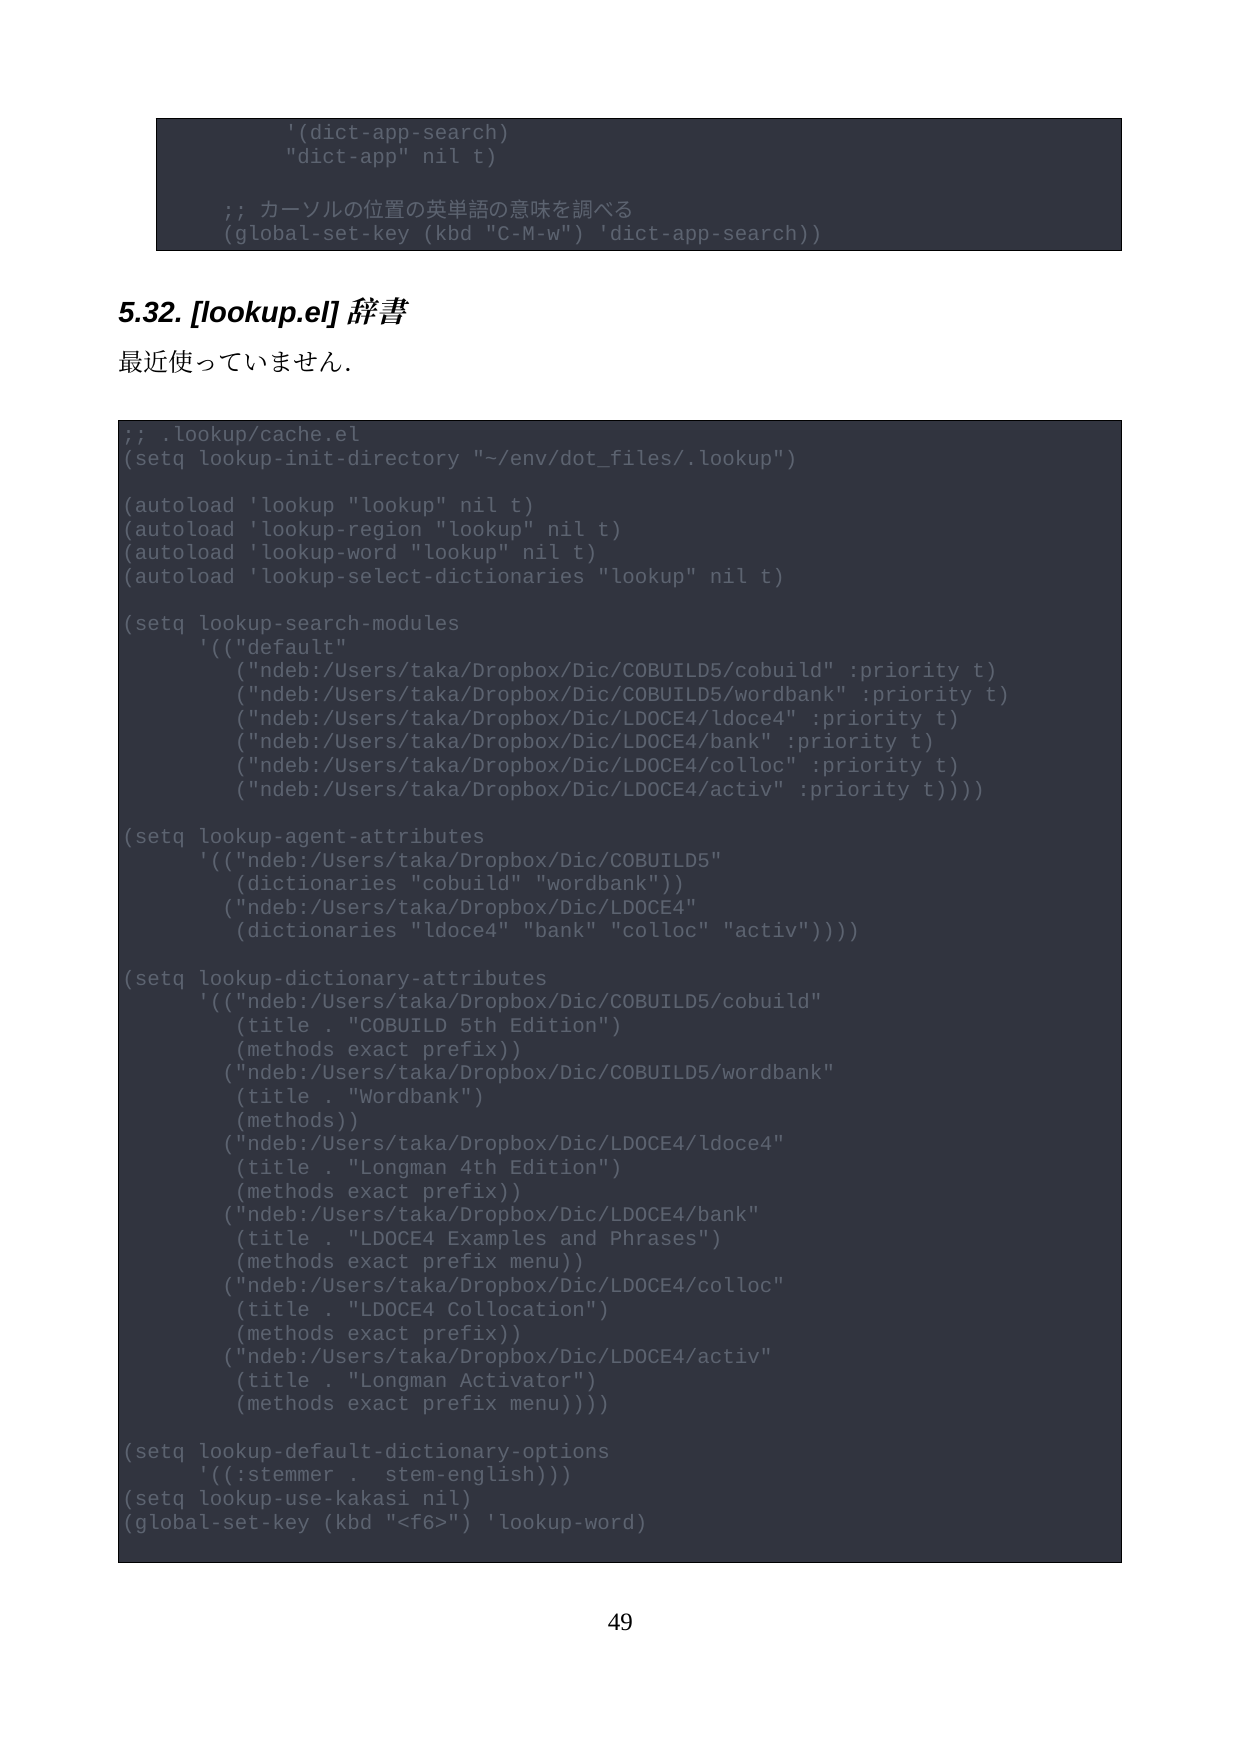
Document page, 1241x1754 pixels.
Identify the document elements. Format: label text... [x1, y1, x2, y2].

text (setq lookup-dictionary-attributes [119, 964, 1121, 987]
text ("ndeb:/Users/taka/Dropbox/Dic/LDOCE4/ldoce4" :priority t) [119, 704, 1121, 727]
text (methods exact prefix)) [119, 1177, 1121, 1200]
text ("ndeb:/Users/taka/Dropbox/Dic/COBUILD5/cobuild" :priority t) [119, 656, 1121, 680]
text ("ndeb:/Users/taka/Dropbox/Dic/LDOCE4" [119, 893, 1121, 917]
text ("ndeb:/Users/taka/Dropbox/Dic/LDOCE4/bank" :priority t) [119, 727, 1121, 751]
list (global-set-key (kbd "C-M-w") 'dict-app-search)) [157, 219, 1121, 250]
text (dictionaries "cobuild" "wordbank")) [119, 869, 1121, 893]
text (setq lookup-use-kakasi nil) [119, 1484, 1121, 1508]
text ("ndeb:/Users/taka/Dropbox/Dic/LDOCE4/colloc" [119, 1271, 1121, 1295]
text (autoload 'lookup-select-dictionaries "lookup" nil t) [119, 562, 1121, 586]
text (methods exact prefix menu)))) [119, 1389, 1121, 1413]
text (methods)) [119, 1106, 1121, 1129]
text (title . "Longman 4th Edition") [119, 1153, 1121, 1177]
text ("ndeb:/Users/taka/Dropbox/Dic/LDOCE4/colloc" :priority t) [119, 751, 1121, 775]
text ("ndeb:/Users/taka/Dropbox/Dic/COBUILD5/wordbank" :priority t) [119, 680, 1121, 704]
text (setq lookup-init-directory "~/env/dot_files/.lookup") [119, 444, 1121, 467]
text '((:stemmer . stem-english))) [119, 1460, 1121, 1484]
text ("ndeb:/Users/taka/Dropbox/Dic/COBUILD5/wordbank" [119, 1058, 1121, 1082]
list ;; カーソルの位置の英単語の意味を調べる [157, 189, 1121, 219]
text (methods exact prefix)) [119, 1318, 1121, 1342]
text (title . "Wordbank") [119, 1082, 1121, 1106]
text (setq lookup-default-dictionary-options [119, 1437, 1121, 1460]
text ("ndeb:/Users/taka/Dropbox/Dic/LDOCE4/activ" :priority t)))) [119, 775, 1121, 798]
text (title . "LDOCE4 Collocation") [119, 1295, 1121, 1318]
text '(("ndeb:/Users/taka/Dropbox/Dic/COBUILD5" [119, 846, 1121, 869]
text (dictionaries "ldoce4" "bank" "colloc" "activ")))) [119, 917, 1121, 940]
list "dict-app" nil t) [157, 142, 1121, 165]
text (autoload 'lookup-word "lookup" nil t) [119, 538, 1121, 562]
text ;; .lookup/cache.el [119, 421, 1121, 444]
text (setq lookup-agent-attributes [119, 822, 1121, 846]
text (title . "LDOCE4 Examples and Phrases") [119, 1224, 1121, 1248]
text (methods exact prefix menu)) [119, 1248, 1121, 1271]
text (global-set-key (kbd "<f6>") 'lookup-word) [119, 1508, 1121, 1531]
list '(dict-app-search) [157, 119, 1121, 142]
text (title . "Longman Activator") [119, 1366, 1121, 1389]
text (setq lookup-search-modules [119, 609, 1121, 633]
text (methods exact prefix)) [119, 1035, 1121, 1058]
text '(("ndeb:/Users/taka/Dropbox/Dic/COBUILD5/cobuild" [119, 987, 1121, 1011]
subtitle [lookup.el] 辞書 [118, 288, 1122, 330]
text '(("default" [119, 633, 1121, 656]
text (title . "COBUILD 5th Edition") [119, 1011, 1121, 1035]
text (autoload 'lookup "lookup" nil t) [119, 491, 1121, 514]
text ("ndeb:/Users/taka/Dropbox/Dic/LDOCE4/ldoce4" [119, 1129, 1121, 1153]
text 最近使っていません． [118, 343, 1122, 407]
text (autoload 'lookup-region "lookup" nil t) [119, 514, 1121, 538]
text ("ndeb:/Users/taka/Dropbox/Dic/LDOCE4/bank" [119, 1200, 1121, 1224]
text ("ndeb:/Users/taka/Dropbox/Dic/LDOCE4/activ" [119, 1342, 1121, 1366]
